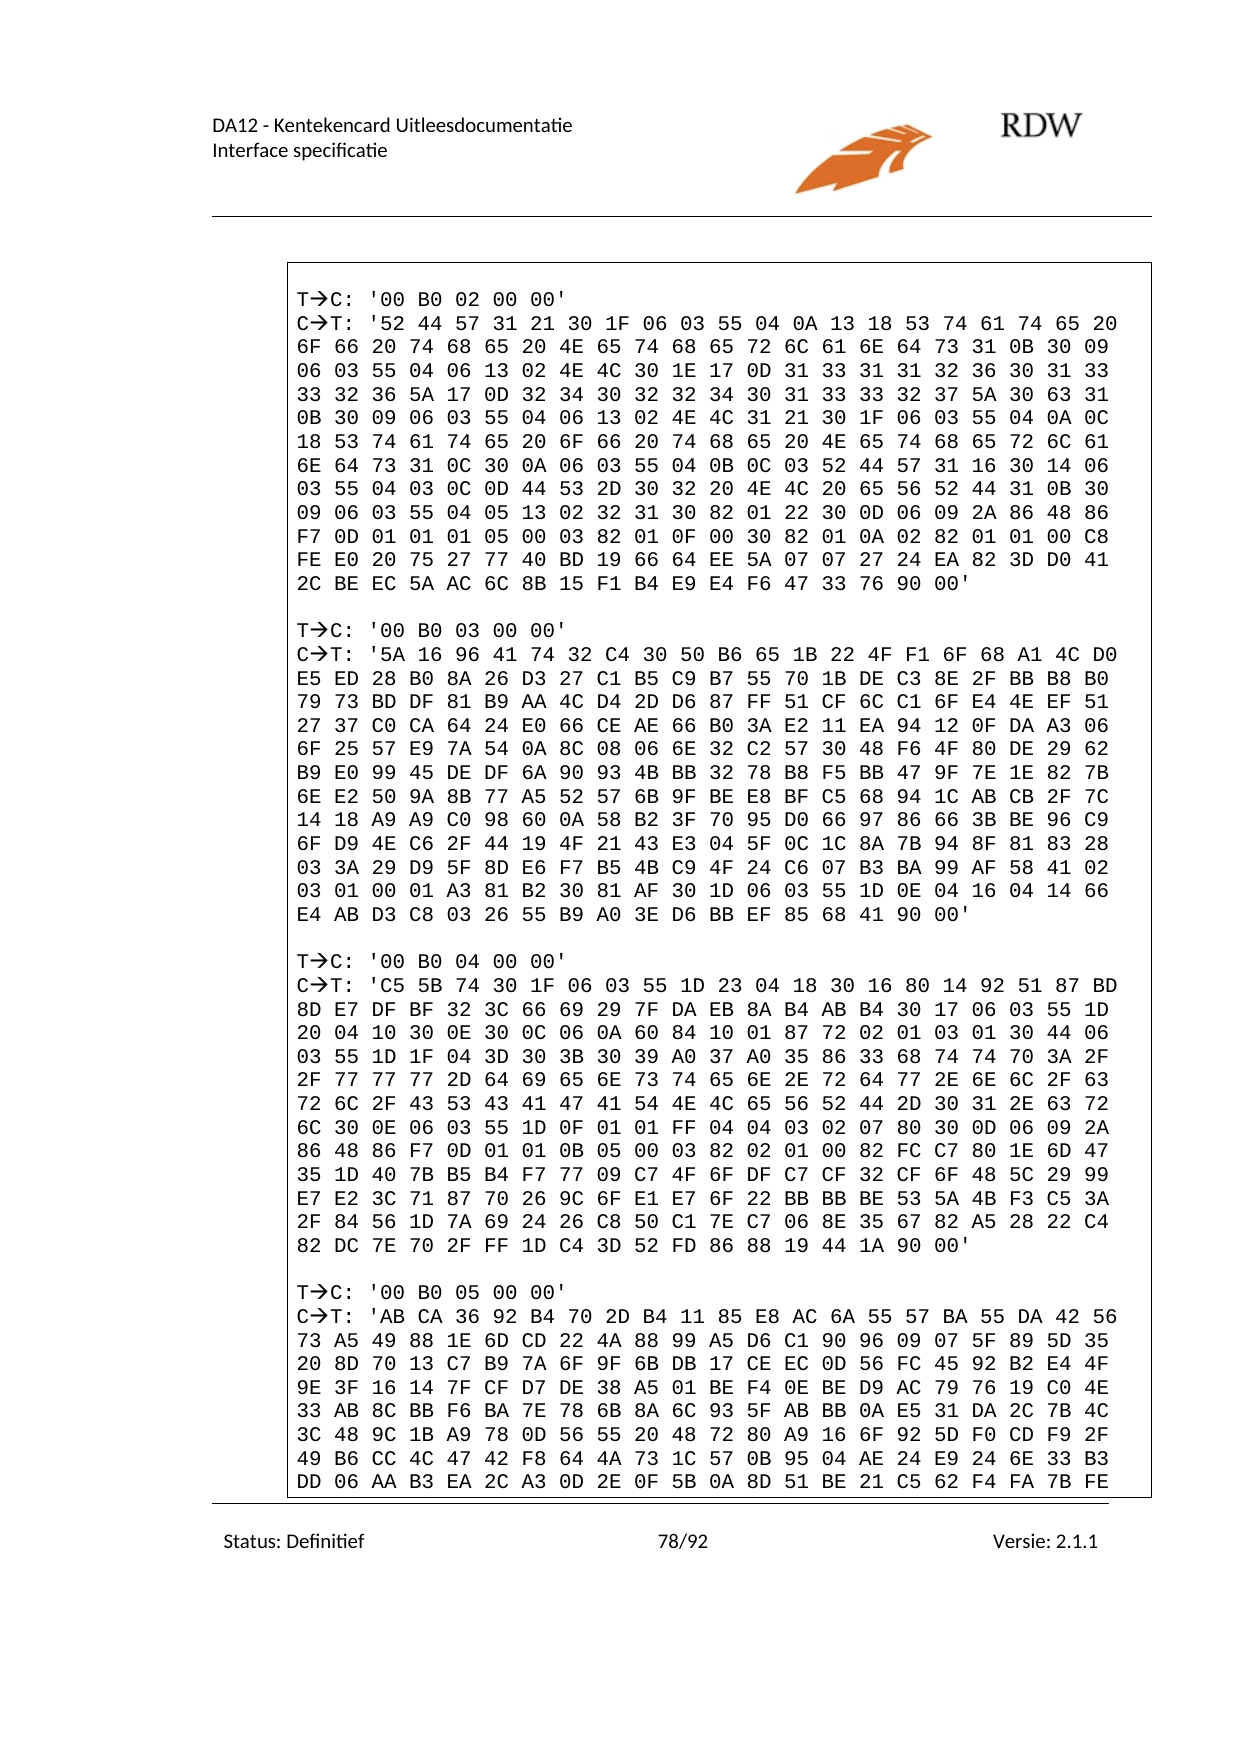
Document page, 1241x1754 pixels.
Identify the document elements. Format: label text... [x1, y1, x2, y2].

text CT: '52 44 57 31 21 30 1F 06 03 55 04 0A 13 18 53 74 61 74 65 20 6F 66 20 74 68 65 20 4E 65 74 68 65 72 6C 61 6E 64 73 31 0B 30 09 06 03 55 04 06 13 02 4E 4C 30 1E 17 0D 31 33 31 31 32 36 30 31 33 33 32 36 5A 17 0D 32 34 30 32 32 34 30 31 33 33 32 37 5A 30 63 31 0B 30 09 06 03 55 04 06 13 02 4E 4C 31 21 30 1F 06 03 55 04 0A 0C 18 53 74 61 74 65 20 6F 66 20 74 68 65 20 4E 65 74 68 65 72 6C 61 6E 64 73 31 0C 30 0A 06 03 55 04 0B 0C 03 52 44 57 31 16 30 14 06 03 55 04 03 0C 0D 44 53 2D 30 32 20 4E 4C 20 65 56 52 44 31 0B 30 09 06 03 55 04 05 13 02 32 31 30 82 01 22 30 0D 06 09 2A 86 48 86 F7 0D 01 01 01 05 00 03 82 01 0F 00 30 82 01 0A 02 82 01 01 00 C8 FE E0 20 75 27 77 40 BD 19 66 64 EE 5A 07 07 27 24 EA 82 3D D0 41 2C BE EC 5A AC 6C 8B 15 F1 B4 E9 E4 F6 47 33 76 90 00' [288, 309, 1151, 596]
text CT: 'AB CA 36 92 B4 70 2D B4 11 85 E8 AC 6A 55 57 BA 55 DA 42 56 73 A5 49 88 1E 6D CD 22 4A 88 99 A5 D6 C1 90 96 09 07 5F 89 5D 35 20 8D 70 13 C7 B9 7A 6F 9F 6B DB 17 CE EC 0D 56 FC 45 92 B2 E4 4F 9E 3F 16 14 7F CF D7 DE 38 A5 01 BE F4 0E BE D9 AC 79 76 19 C0 4E 33 AB 8C BB F6 BA 7E 78 6B 8A 6C 93 5F AB BB 0A E5 31 DA 2C 7B 4C 3C 48 9C 1B A9 78 0D 56 55 20 48 72 80 A9 16 6F 92 5D F0 CD F9 2F 49 B6 CC 4C 47 42 F8 64 4A 73 1C 57 0B 95 04 AE 24 E9 24 6E 33 B3 DD 06 AA B3 EA 2C A3 0D 2E 0F 5B 0A 8D 51 BE 21 C5 62 F4 FA 7B FE [288, 1303, 1151, 1497]
text CT: 'C5 5B 74 30 1F 06 03 55 1D 23 04 18 30 16 80 14 92 51 87 BD 8D E7 DF BF 32 3C 66 69 29 7F DA EB 8A B4 AB B4 30 17 06 03 55 1D 20 04 10 30 0E 30 0C 06 0A 60 84 10 01 87 72 02 01 03 01 30 44 06 03 55 1D 1F 04 3D 30 3B 30 39 A0 37 A0 35 86 33 68 74 74 70 3A 2F 2F 77 77 77 2D 64 69 65 6E 73 74 65 6E 2E 72 64 77 2E 6E 6C 2F 63 72 6C 2F 43 53 43 41 47 41 54 4E 4C 65 56 52 44 2D 30 31 2E 63 72 6C 30 0E 06 03 55 1D 0F 01 01 FF 04 04 03 02 07 80 30 0D 06 09 2A 86 48 86 F7 0D 01 01 0B 05 00 03 82 02 01 00 82 FC C7 80 1E 6D 47 35 1D 40 7B B5 B4 F7 77 09 C7 4F 6F DF C7 CF 32 CF 6F 48 5C 29 99 E7 E2 3C 71 87 70 26 9C 6F E1 E7 6F 22 BB BB BE 53 5A 4B F3 C5 3A 2F 84 56 1D 7A 69 24 26 C8 50 C1 7E C7 06 8E 35 67 82 A5 28 22 C4 82 DC 7E 70 2F FF 1D C4 3D 52 FD 86 88 19 44 1A 90 00' [288, 972, 1151, 1258]
text TC: '00 B0 04 00 00' [288, 948, 1151, 972]
text TC: '00 B0 03 00 00' [288, 617, 1151, 641]
text TC: '00 B0 02 00 00' [288, 286, 1151, 309]
text TC: '00 B0 05 00 00' [288, 1279, 1151, 1303]
text CT: '5A 16 96 41 74 32 C4 30 50 B6 65 1B 22 4F F1 6F 68 A1 4C D0 E5 ED 28 B0 8A 26 D3 27 C1 B5 C9 B7 55 70 1B DE C3 8E 2F BB B8 B0 79 73 BD DF 81 B9 AA 4C D4 2D D6 87 FF 51 CF 6C C1 6F E4 4E EF 51 27 37 C0 CA 64 24 E0 66 CE AE 66 B0 3A E2 11 EA 94 12 0F DA A3 06 6F 25 57 E9 7A 54 0A 8C 08 06 6E 32 C2 57 30 48 F6 4F 80 DE 29 62 B9 E0 99 45 DE DF 6A 90 93 4B BB 32 78 B8 F5 BB 47 9F 7E 1E 82 7B 6E E2 50 9A 8B 77 A5 52 57 6B 9F BE E8 BF C5 68 94 1C AB CB 2F 7C 14 18 A9 A9 C0 98 60 0A 58 B2 3F 70 95 D0 66 97 86 66 3B BE 96 C9 6F D9 4E C6 2F 44 19 4F 21 43 E3 04 5F 0C 1C 8A 7B 94 8F 81 83 28 03 3A 29 D9 5F 8D E6 F7 B5 4B C9 4F 24 C6 07 B3 BA 99 AF 58 41 02 03 01 00 01 A3 81 B2 30 81 AF 30 1D 06 03 55 1D 0E 04 16 04 14 66 E4 AB D3 C8 03 26 55 B9 A0 3E D6 BB EF 85 68 41 90 00' [288, 641, 1151, 927]
